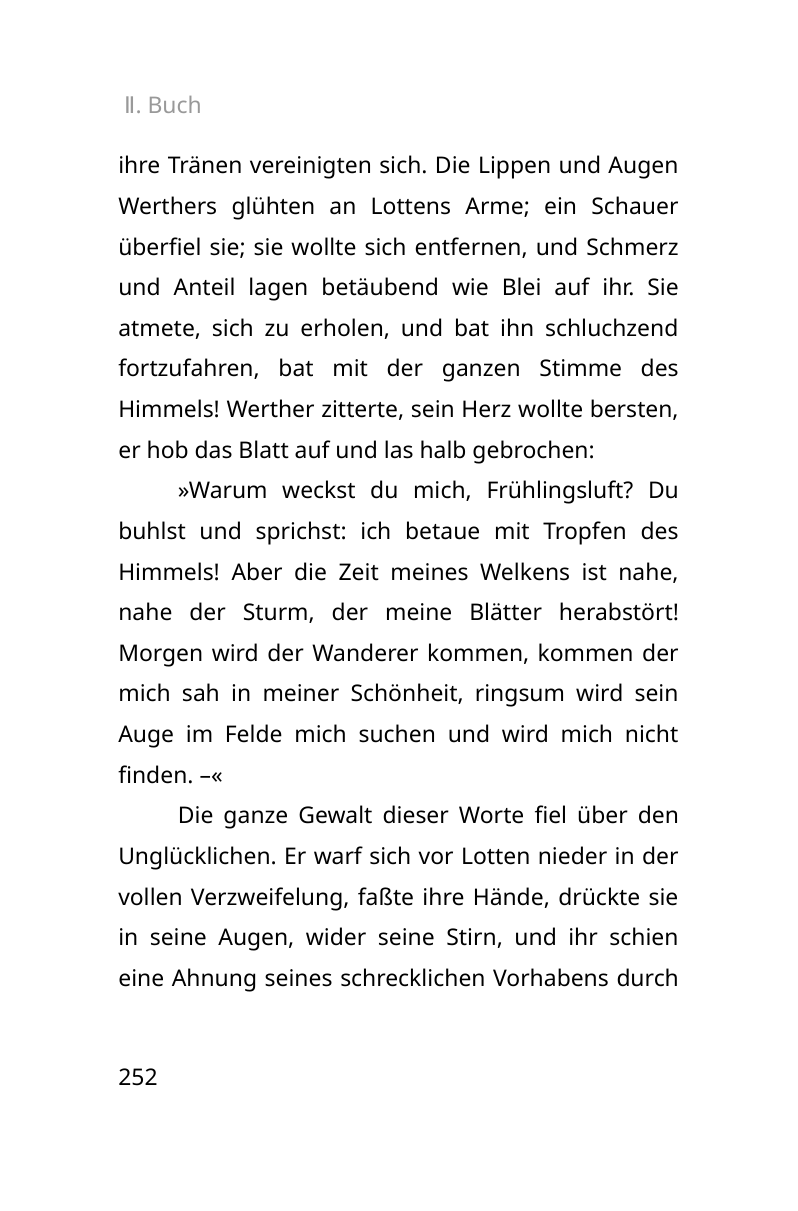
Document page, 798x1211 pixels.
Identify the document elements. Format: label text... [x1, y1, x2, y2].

text ihre Tränen vereinigten sich. Die Lippen und Augen Werthers glühten an Lottens Arme; ein Schauer überfiel sie; sie wollte sich entfernen, und Schmerz und Anteil lagen betäubend wie Blei auf ihr. Sie atmete, sich zu erholen, und bat ihn schluchzend fortzufahren, bat mit der ganzen Stimme des Himmels! Werther zitterte, sein Herz wollte bersten, er hob das Blatt auf und las halb gebrochen: [118, 149, 679, 465]
text »Warum weckst du mich, Frühlingsluft? Du buhlst und sprichst: ich betaue mit Tropfen des Himmels! Aber die Zeit meines Welkens ist nahe, nahe der Sturm, der meine Blätter herabstört! Morgen wird der Wanderer kommen, kommen der mich sah in meiner Schönheit, ringsum wird sein Auge im Felde mich suchen und wird mich nicht finden. –« [118, 474, 679, 790]
text Die ganze Gewalt dieser Worte fiel über den Unglücklichen. Er warf sich vor Lotten nieder in der vollen Verzweifelung, faßte ihre Hände, drückte sie in seine Augen, wider seine Stirn, und ihr schien eine Ahnung seines schrecklichen Vorhabens durch [118, 799, 679, 993]
